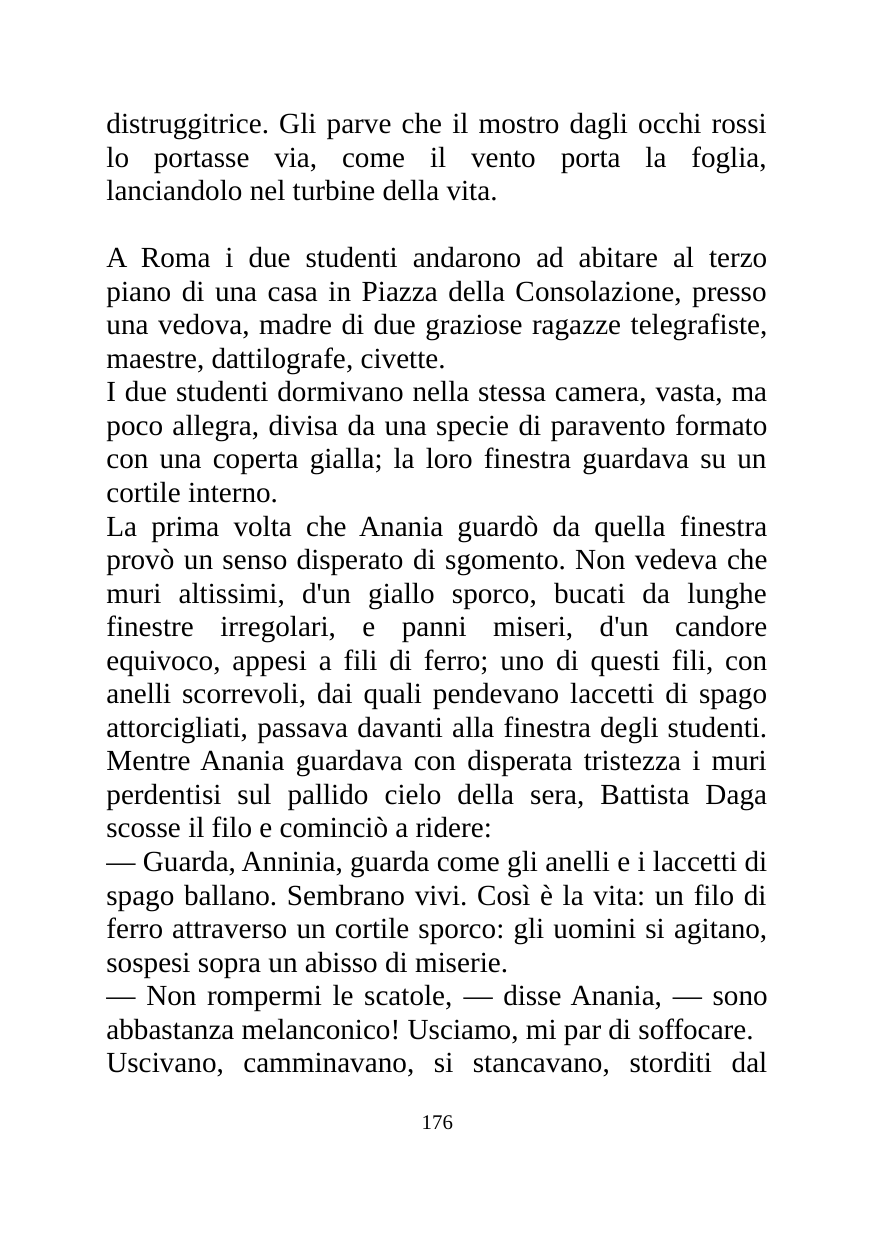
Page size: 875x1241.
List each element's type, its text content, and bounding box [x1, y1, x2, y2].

text Uscivano, camminavano, si stancavano, storditi dal [106, 1045, 768, 1079]
text distruggitrice. Gli parve che il mostro dagli occhi rossi lo portasse via, come il vento porta la foglia, lanciandolo nel turbine della vita. [106, 106, 768, 207]
text I due studenti dormivano nella stessa camera, vasta, ma poco allegra, divisa da una specie di paravento formato con una coperta gialla; la loro finestra guardava su un cortile interno. [106, 374, 768, 509]
text — Non rompermi le scatole, — disse Anania, — sono abbastanza melanconico! Usciamo, mi par di soffocare. [106, 978, 768, 1045]
text La prima volta che Anania guardò da quella finestra provò un senso disperato di sgomento. Non vedeva che muri altissimi, d'un giallo sporco, bucati da lunghe finestre irregolari, e panni miseri, d'un candore equivoco, appesi a fili di ferro; uno di questi fili, con anelli scorrevoli, dai quali pendevano laccetti di spago attorcigliati, passava davanti alla finestra degli studenti. Mentre Anania guardava con disperata tristezza i muri perdentisi sul pallido cielo della sera, Battista Daga scosse il filo e cominciò a ridere: [106, 509, 768, 844]
text — Guarda, Anninia, guarda come gli anelli e i laccetti di spago ballano. Sembrano vivi. Così è la vita: un filo di ferro attraverso un cortile sporco: gli uomini si agitano, sospesi sopra un abisso di miserie. [106, 844, 768, 978]
text A Roma i due studenti andarono ad abitare al terzo piano di una casa in Piazza della Consolazione, presso una vedova, madre di due graziose ragazze telegrafiste, maestre, dattilografe, civette. [106, 240, 768, 374]
